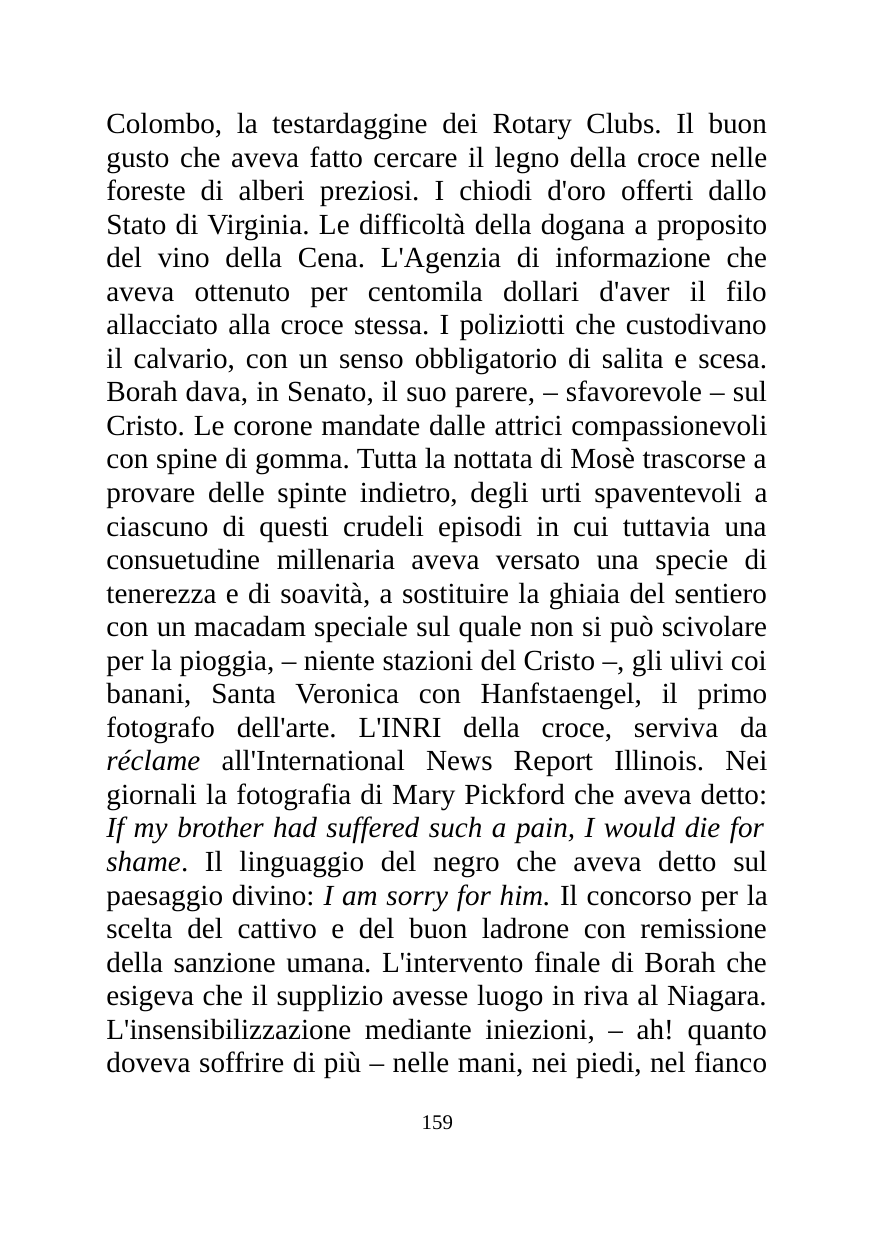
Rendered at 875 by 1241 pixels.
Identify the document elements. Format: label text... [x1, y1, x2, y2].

text Colombo, la testardaggine dei Rotary Clubs. Il buon gusto che aveva fatto cercare il legno della croce nelle foreste di alberi preziosi. I chiodi d'oro offerti dallo Stato di Virginia. Le difficoltà della dogana a proposito del vino della Cena. L'Agenzia di informazione che aveva ottenuto per centomila dollari d'aver il filo allacciato alla croce stessa. I poliziotti che custodivano il calvario, con un senso obbligatorio di salita e scesa. Borah dava, in Senato, il suo parere, – sfavorevole – sul Cristo. Le corone mandate dalle attrici compassionevoli con spine di gomma. Tutta la nottata di Mosè trascorse a provare delle spinte indietro, degli urti spaventevoli a ciascuno di questi crudeli episodi in cui tuttavia una consuetudine millenaria aveva versato una specie di tenerezza e di soavità, a sostituire la ghiaia del sentiero con un macadam speciale sul quale non si può scivolare per la pioggia, – niente stazioni del Cristo –, gli ulivi coi banani, Santa Veronica con Hanfstaengel, il primo fotografo dell'arte. L'INRI della croce, serviva da réclame all'International News Report Illinois. Nei giornali la fotografia di Mary Pickford che aveva detto: If my brother had suffered such a pain, I would die for shame. Il linguaggio del negro che aveva detto sul paesaggio divino: I am sorry for him. Il concorso per la scelta del cattivo e del buon ladrone con remissione della sanzione umana. L'intervento finale di Borah che esigeva che il supplizio avesse luogo in riva al Niagara. L'insensibilizzazione mediante iniezioni, – ah! quanto doveva soffrire di più – nelle mani, nei piedi, nel fianco [106, 106, 768, 1079]
